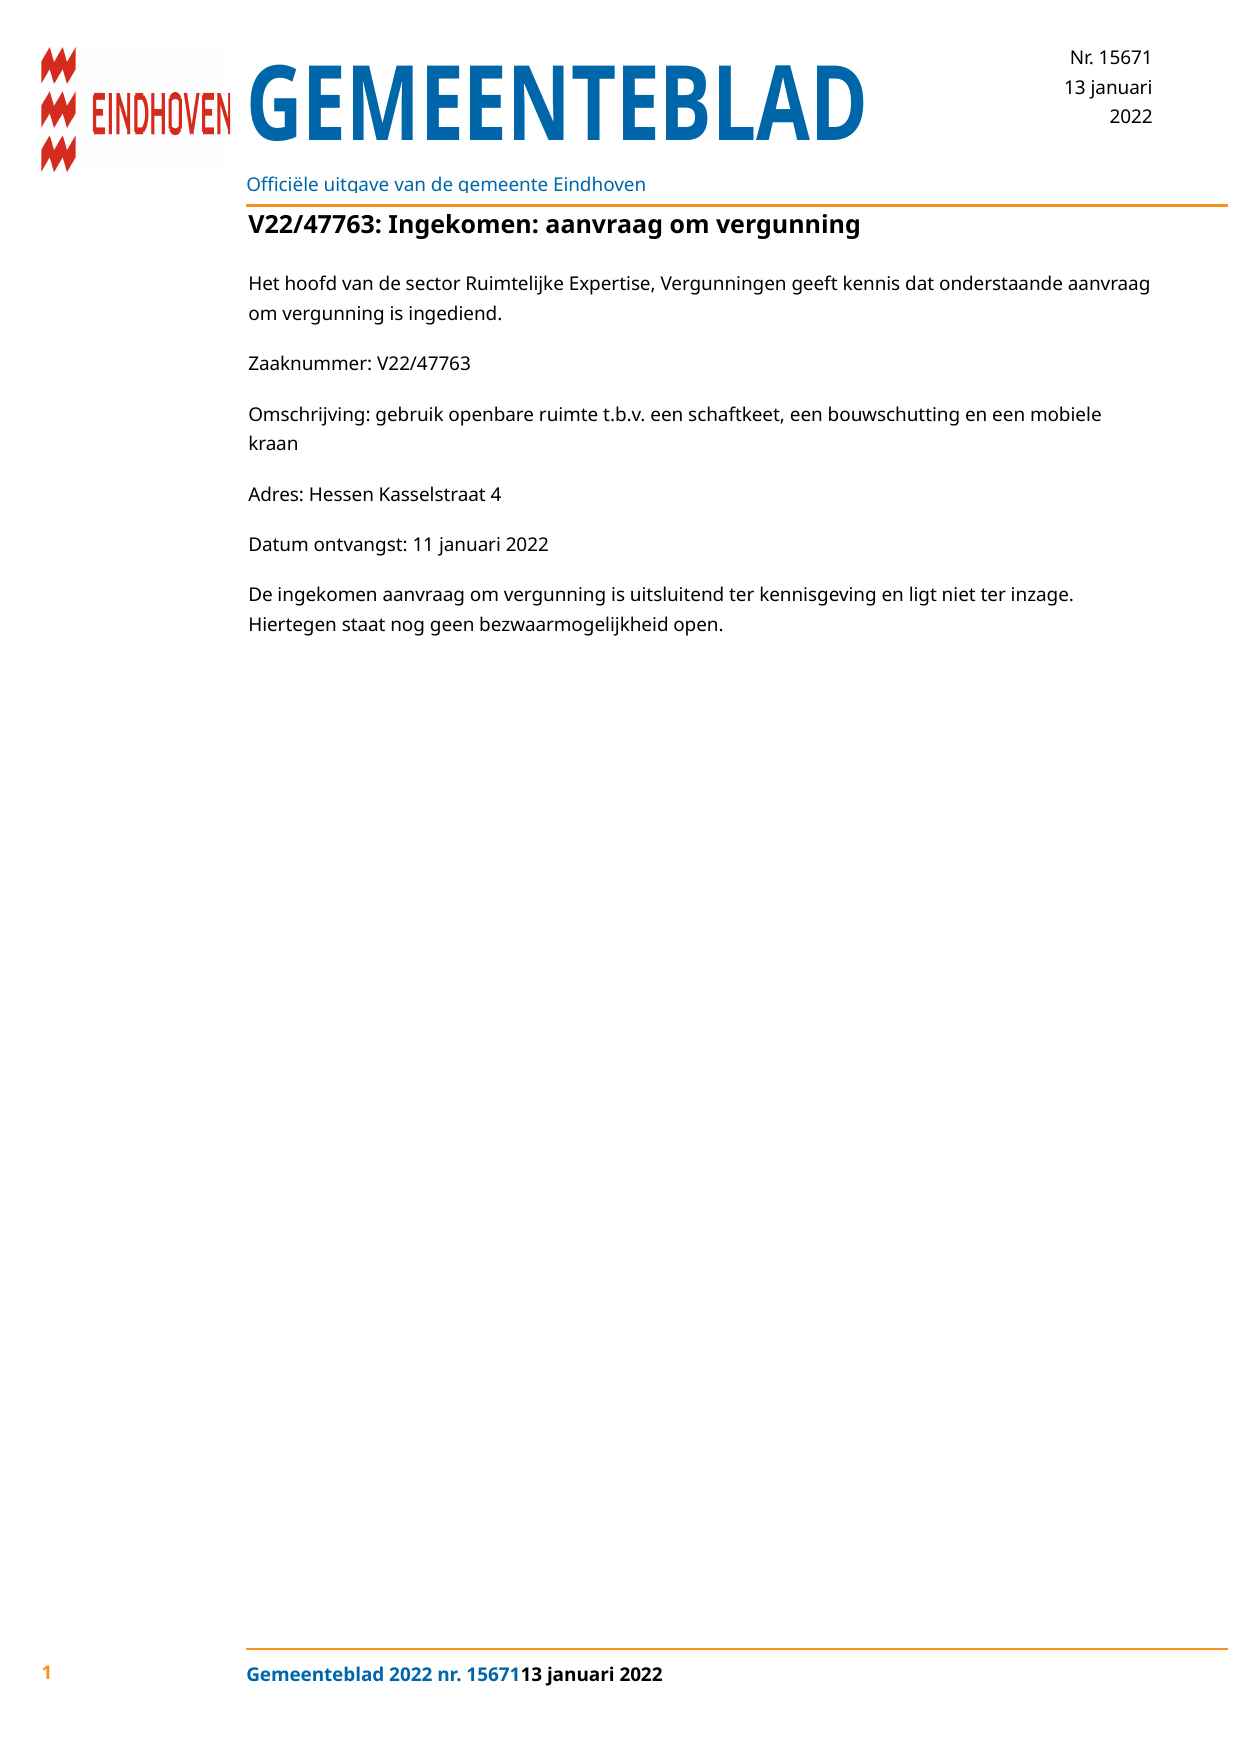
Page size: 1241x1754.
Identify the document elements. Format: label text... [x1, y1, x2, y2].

text V22/47763: Ingekomen: aanvraag om vergunning [248, 207, 1152, 241]
text Het hoofd van de sector Ruimtelijke Expertise, Vergunningen geeft kennis dat onderstaande aanvraag om vergunning is ingediend. [248, 270, 1152, 326]
text De ingekomen aanvraag om vergunning is uitsluitend ter kennisgeving en ligt niet ter inzage. Hiertegen staat nog geen bezwaarmogelijkheid open. [248, 582, 1152, 637]
text Datum ontvangst: 11 januari 2022 [248, 531, 1152, 557]
text Zaaknummer: V22/47763 [248, 350, 1152, 376]
text Adres: Hessen Kasselstraat 4 [248, 481, 1152, 506]
picture [41, 47, 231, 172]
text Omschrijving: gebruik openbare ruimte t.b.v. een schaftkeet, een bouwschutting en een mobiele kraan [248, 401, 1152, 456]
